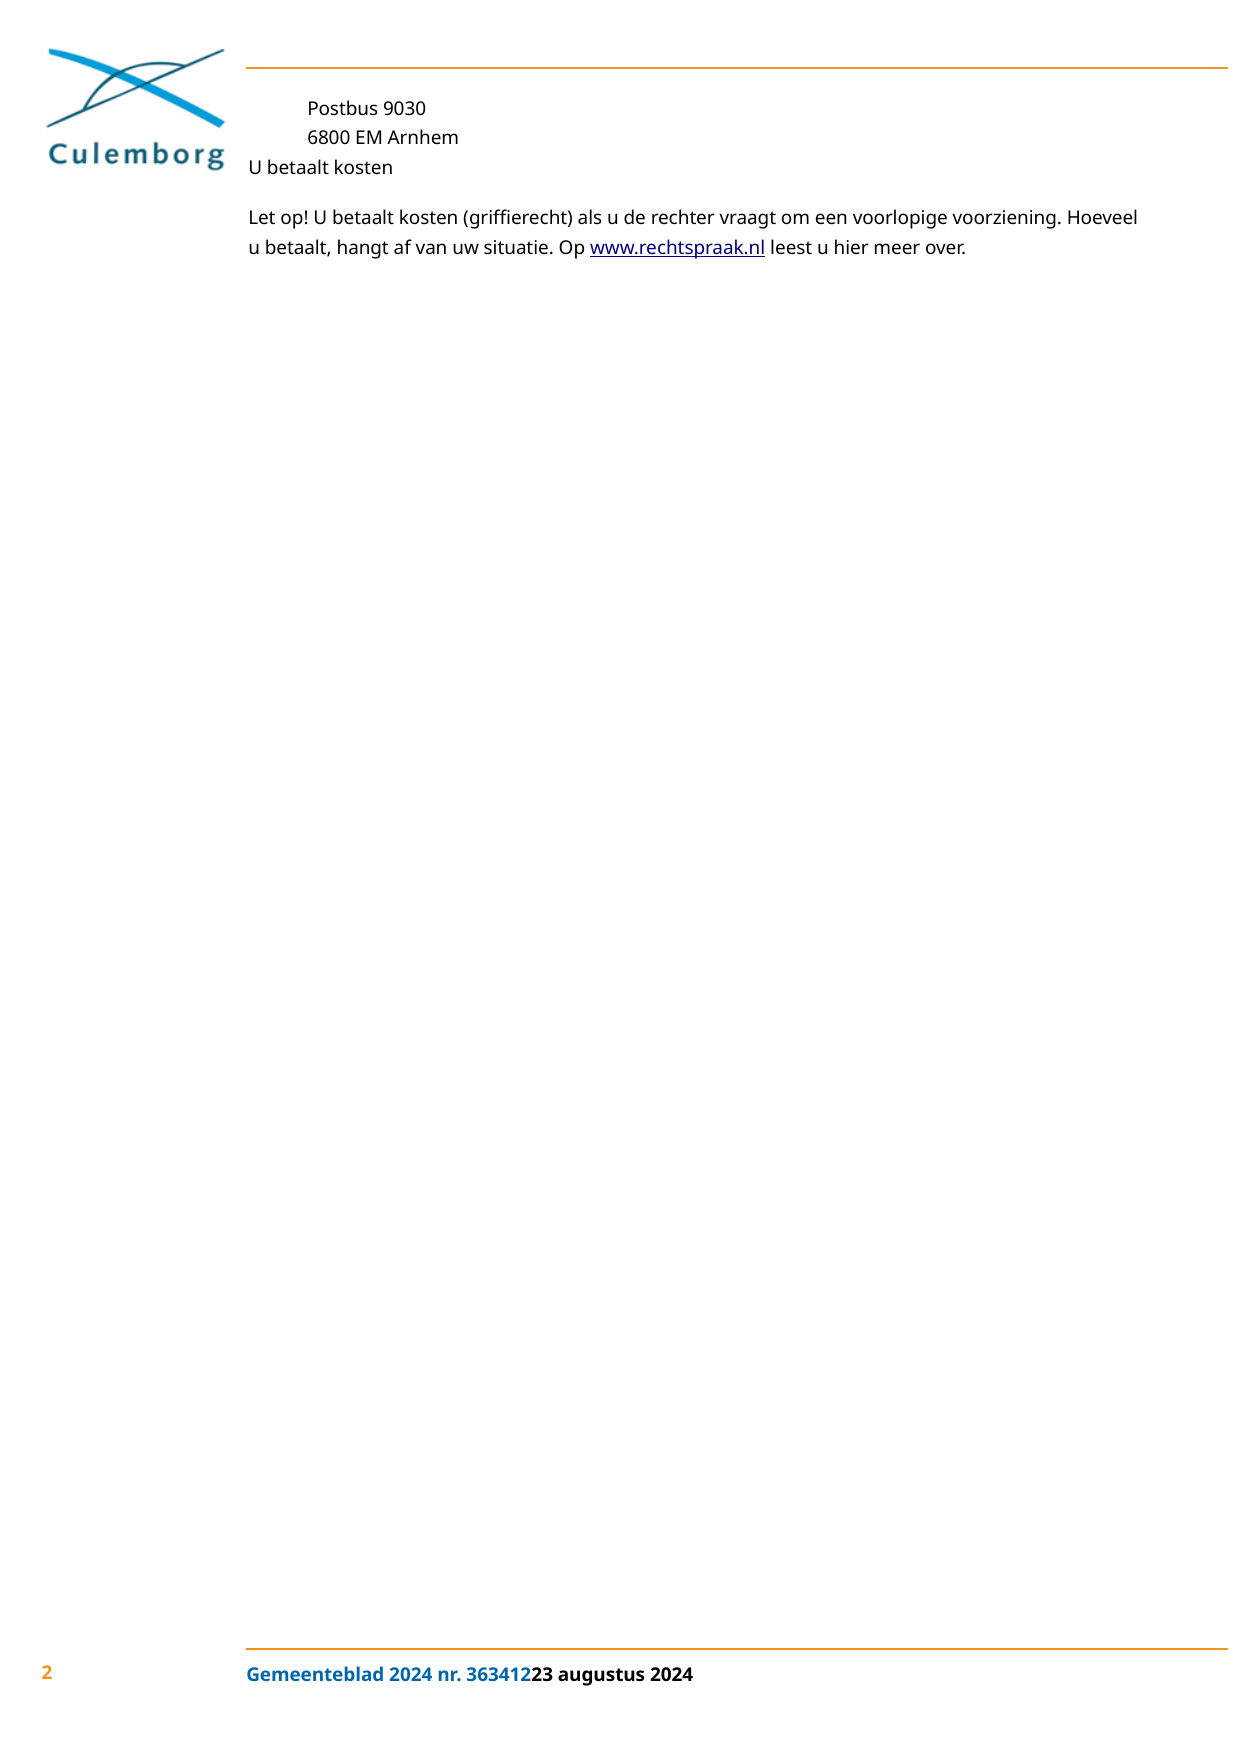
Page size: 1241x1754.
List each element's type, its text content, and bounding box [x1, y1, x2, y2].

list 6800 EM Arnhem [248, 124, 1152, 150]
list Postbus 9030 [248, 95, 1152, 121]
text Let op! U betaalt kosten (griffierecht) als u de rechter vraagt om een voorlopige voorziening. Hoeveel u betaalt, hangt af van uw situatie. Op www.rechtspraak.nl leest u hier meer over. [248, 204, 1152, 260]
picture [41, 47, 231, 172]
text U betaalt kosten [248, 154, 1152, 180]
